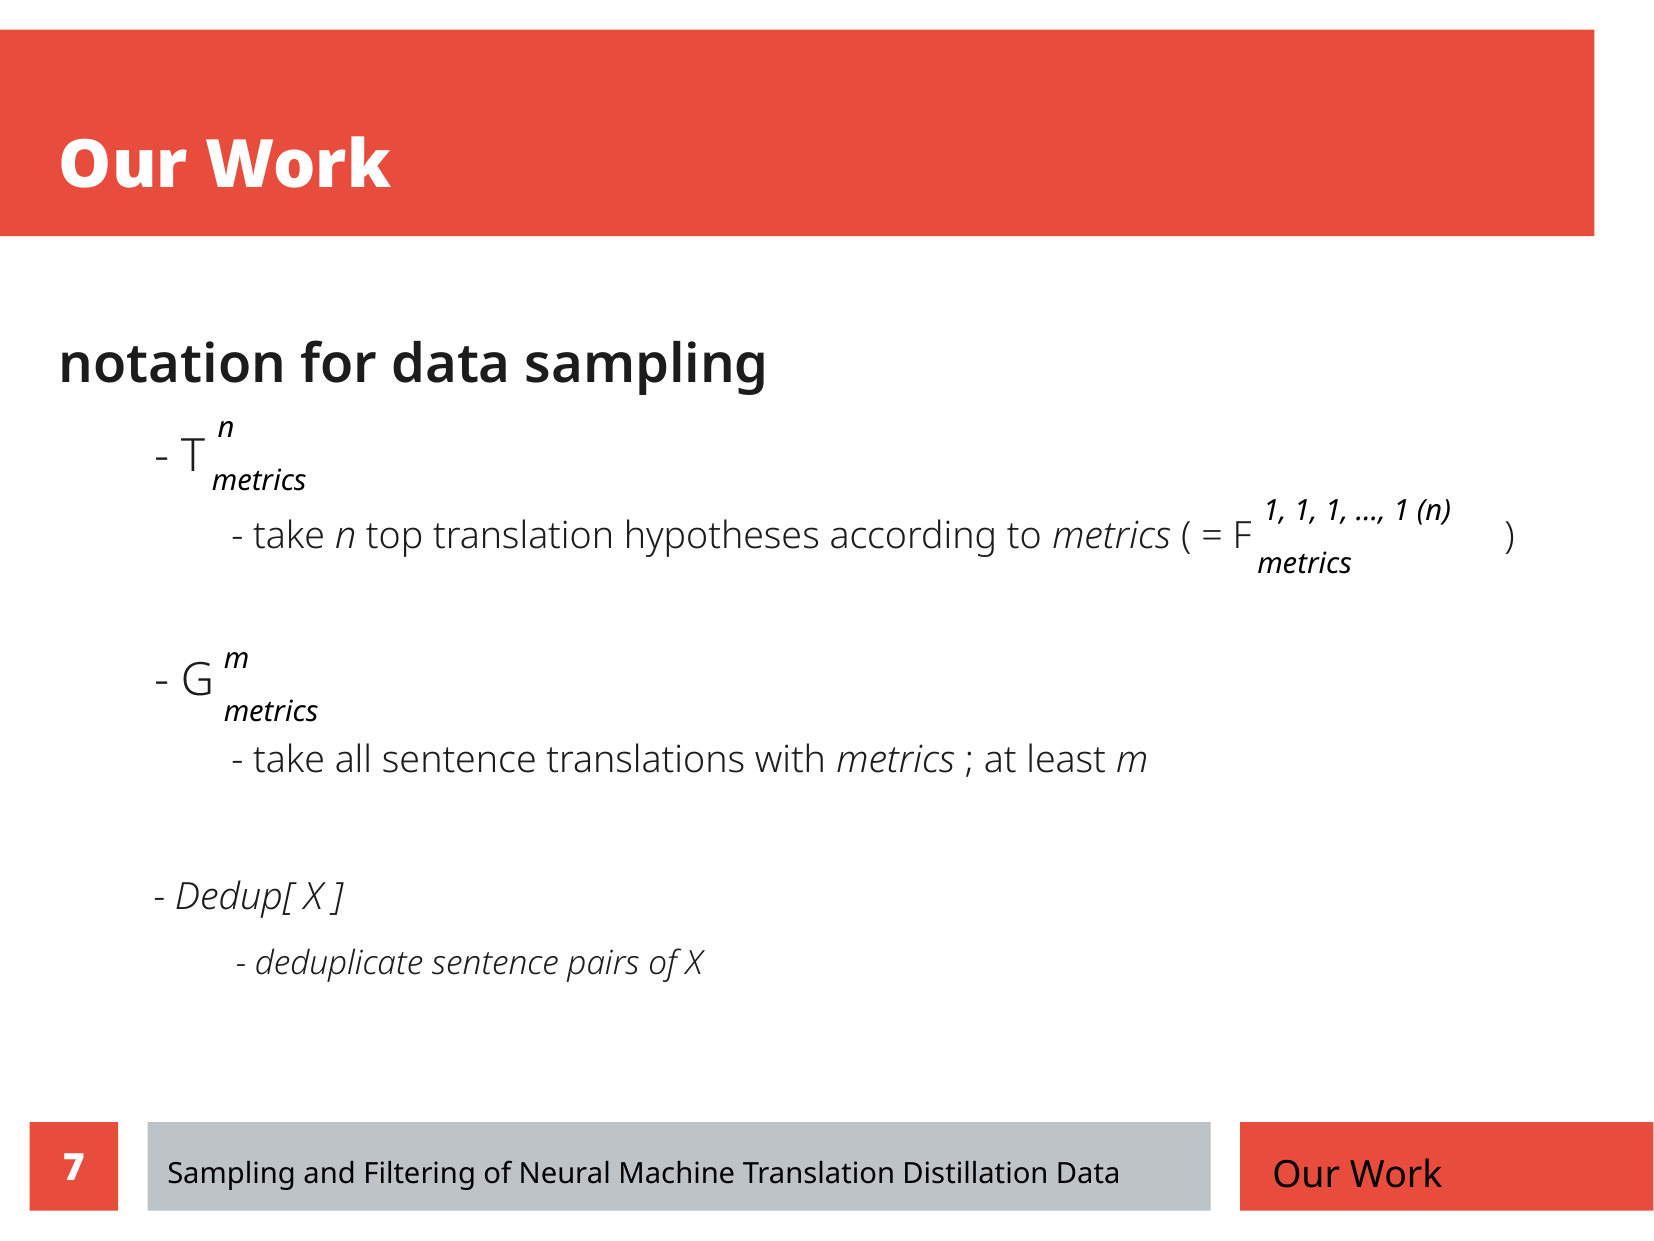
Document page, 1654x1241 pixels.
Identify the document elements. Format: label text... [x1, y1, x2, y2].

text_box m [208, 629, 268, 679]
text_box metrics [1242, 534, 1382, 585]
title Our Work [59, 59, 1595, 207]
text_box metrics [208, 682, 349, 732]
list notation for data sampling - T - take n top translation hypotheses according to metrics ( = F ) - G - take all sentence translations with metrics ; at least m - Dedup[ X ] - deduplicate sentence pairs of X [59, 324, 1565, 1093]
text_box Our Work [1257, 1140, 1636, 1199]
text_box 1, 1, 1, …, 1 (n) [1248, 481, 1506, 531]
text_box n [203, 399, 252, 449]
text_box Sampling and Filtering of Neural Machine Translation Distillation Data [152, 1145, 1201, 1195]
text_box metrics [197, 452, 337, 502]
